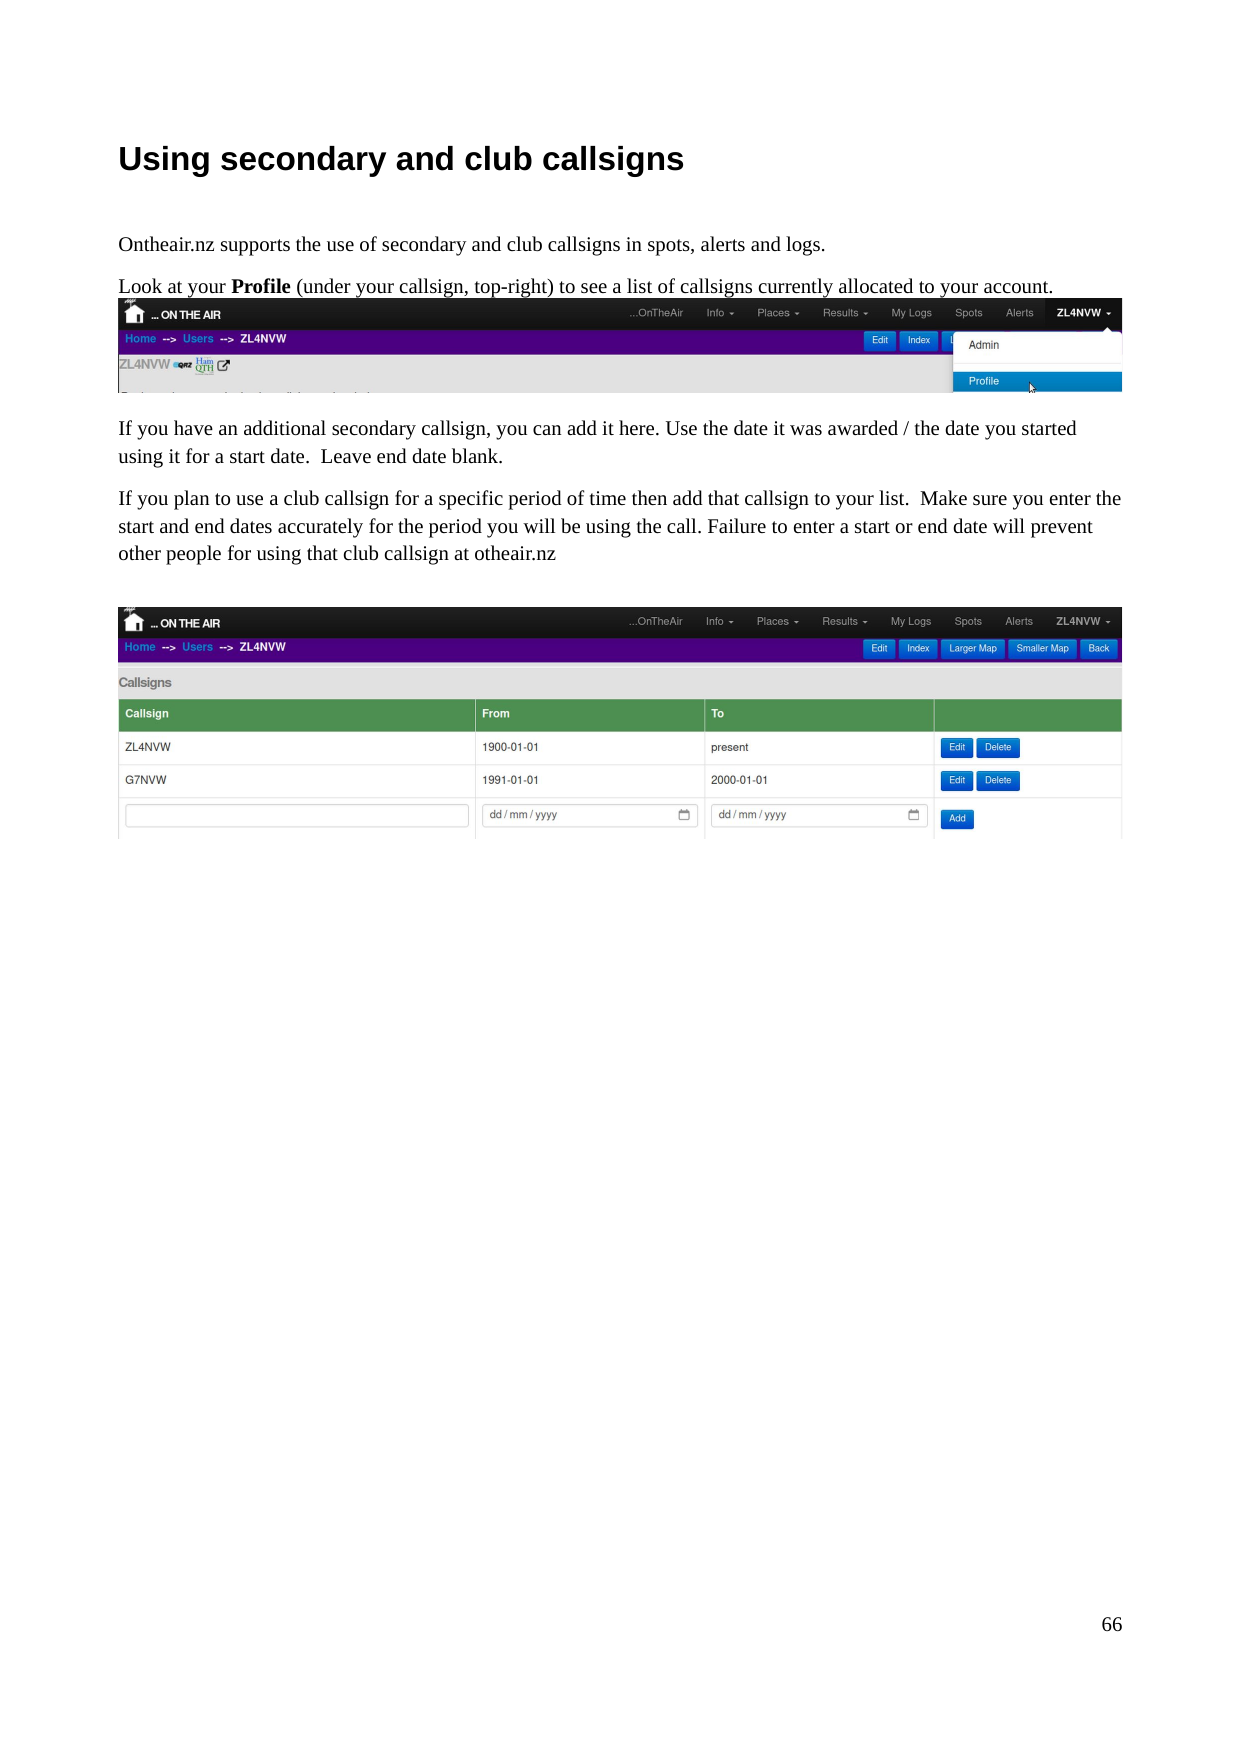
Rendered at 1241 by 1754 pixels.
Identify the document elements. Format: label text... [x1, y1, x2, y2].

text If you plan to use a club callsign for a specific period of time then add that callsign to your list. Make sure you enter the start and end dates accurately for the period you will be using the call. Failure to enter a start or end date will prevent other people for using that club callsign at otheair.nz [118, 486, 1122, 565]
text Ontheair.nz supports the use of secondary and club callsigns in spots, alerts and logs. [118, 232, 1122, 256]
picture [118, 298, 1123, 393]
subtitle Using secondary and club callsigns [118, 139, 1122, 177]
text If you have an additional secondary callsign, you can add it here. Use the date it was awarded / the date you started using it for a start date. Leave end date blank. [118, 416, 1122, 468]
text Look at your Profile (under your callsign, top-right) to see a list of callsigns currently allocated to your account. [118, 274, 1122, 298]
picture [118, 607, 1123, 839]
picture [970, 377, 998, 385]
